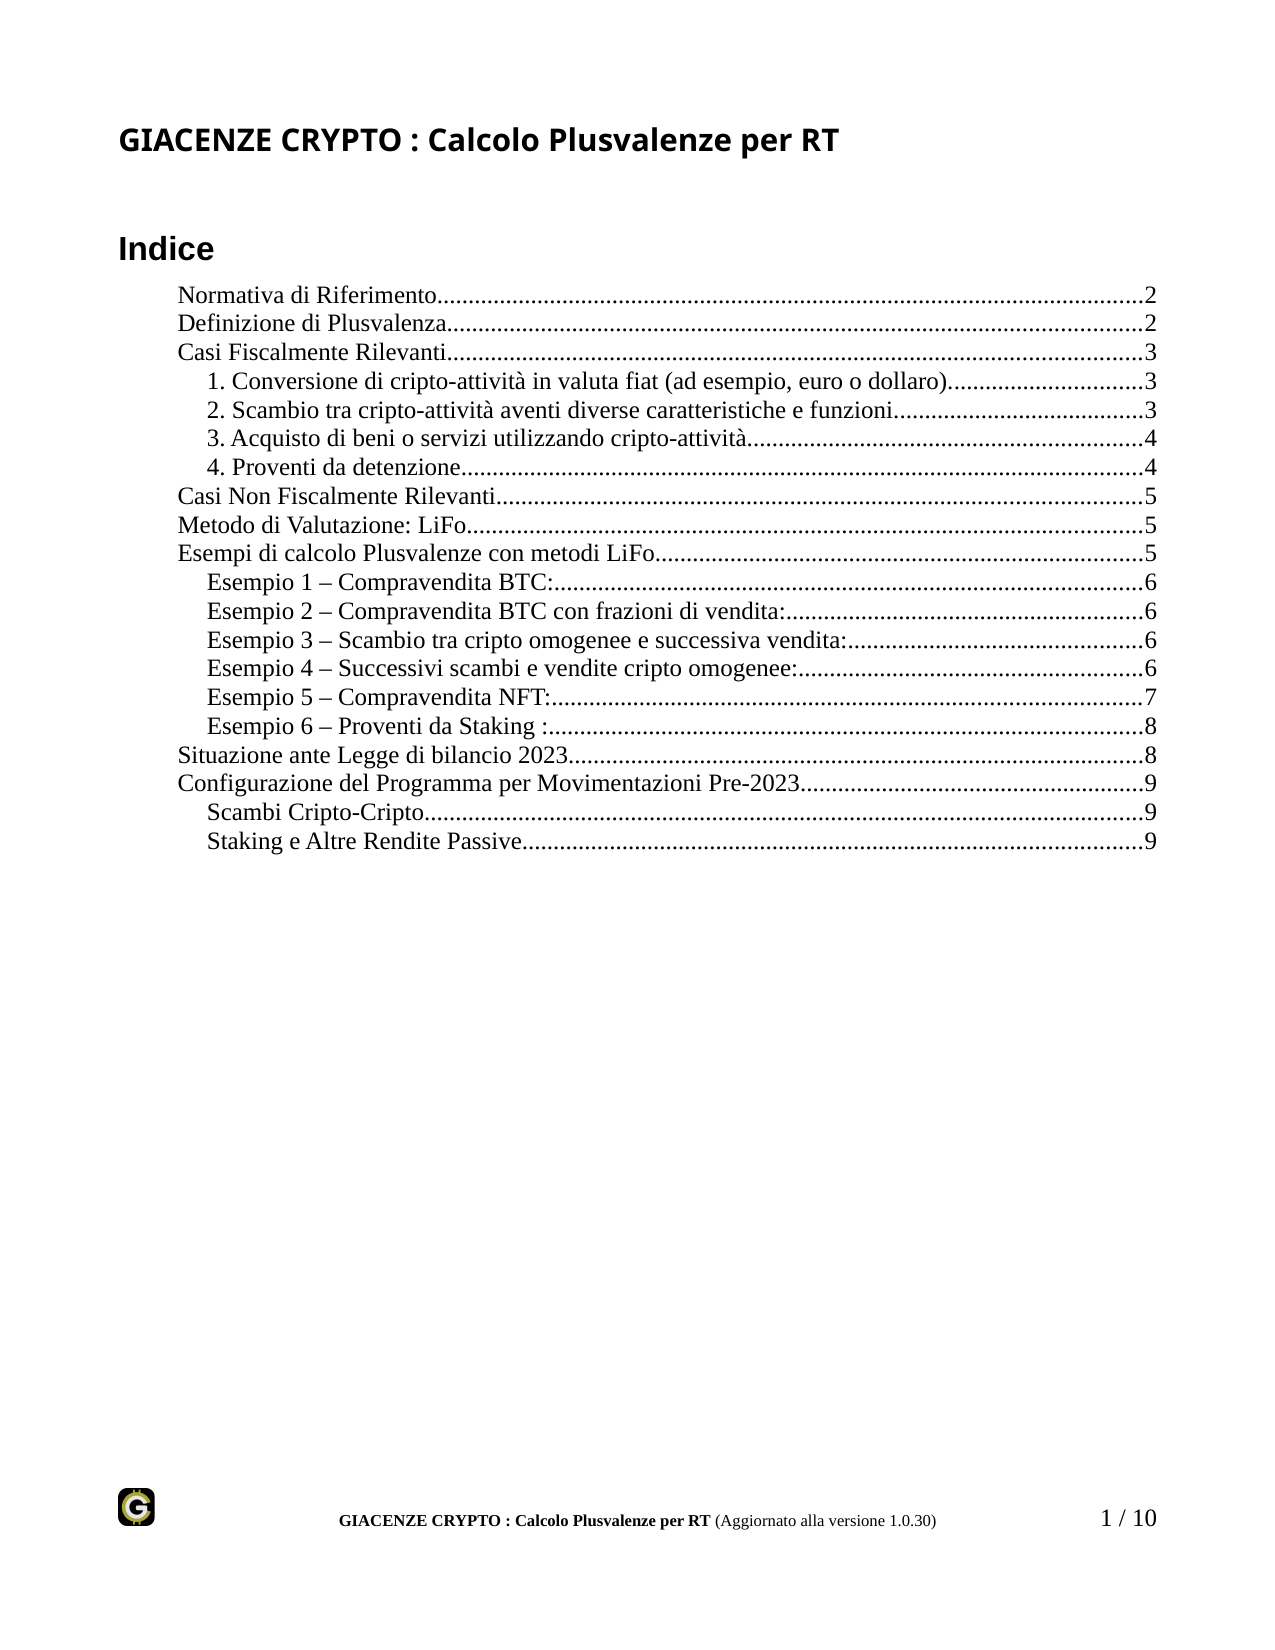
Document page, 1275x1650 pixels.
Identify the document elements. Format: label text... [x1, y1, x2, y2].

text Esempio 3 – Scambio tra cripto omogenee e successiva vendita: 6 [207, 625, 1157, 653]
text Casi Fiscalmente Rilevanti 3 [177, 337, 1157, 366]
picture [118, 1488, 155, 1526]
text Esempi di calcolo Plusvalenze con metodi LiFo 5 [177, 538, 1157, 567]
text Scambi Cripto-Cripto 9 [207, 797, 1157, 826]
text Definizione di Plusvalenza 2 [177, 308, 1157, 337]
text Esempio 1 – Compravendita BTC: 6 [207, 567, 1157, 596]
text 4. Proventi da detenzione. 4 [207, 452, 1157, 481]
text 2. Scambio tra cripto-attività aventi diverse caratteristiche e funzioni. 3 [207, 395, 1157, 423]
text Esempio 2 – Compravendita BTC con frazioni di vendita: 6 [207, 596, 1157, 625]
text Esempio 6 – Proventi da Staking : 8 [207, 711, 1157, 740]
text 1. Conversione di cripto-attività in valuta fiat (ad esempio, euro o dollaro). 3 [207, 366, 1157, 395]
text Metodo di Valutazione: LiFo 5 [177, 510, 1157, 538]
text Configurazione del Programma per Movimentazioni Pre-2023 9 [177, 768, 1157, 797]
text Situazione ante Legge di bilancio 2023 8 [177, 740, 1157, 768]
text Esempio 5 – Compravendita NFT: 7 [207, 682, 1157, 711]
text 3. Acquisto di beni o servizi utilizzando cripto-attività. 4 [207, 423, 1157, 452]
text GIACENZE CRYPTO : Calcolo Plusvalenze per RT [118, 118, 1157, 161]
text Staking e Altre Rendite Passive 9 [207, 826, 1157, 855]
text Casi Non Fiscalmente Rilevanti 5 [177, 481, 1157, 510]
text Esempio 4 – Successivi scambi e vendite cripto omogenee: 6 [207, 653, 1157, 682]
text Normativa di Riferimento 2 [177, 280, 1157, 308]
subtitle Indice [118, 229, 1157, 267]
